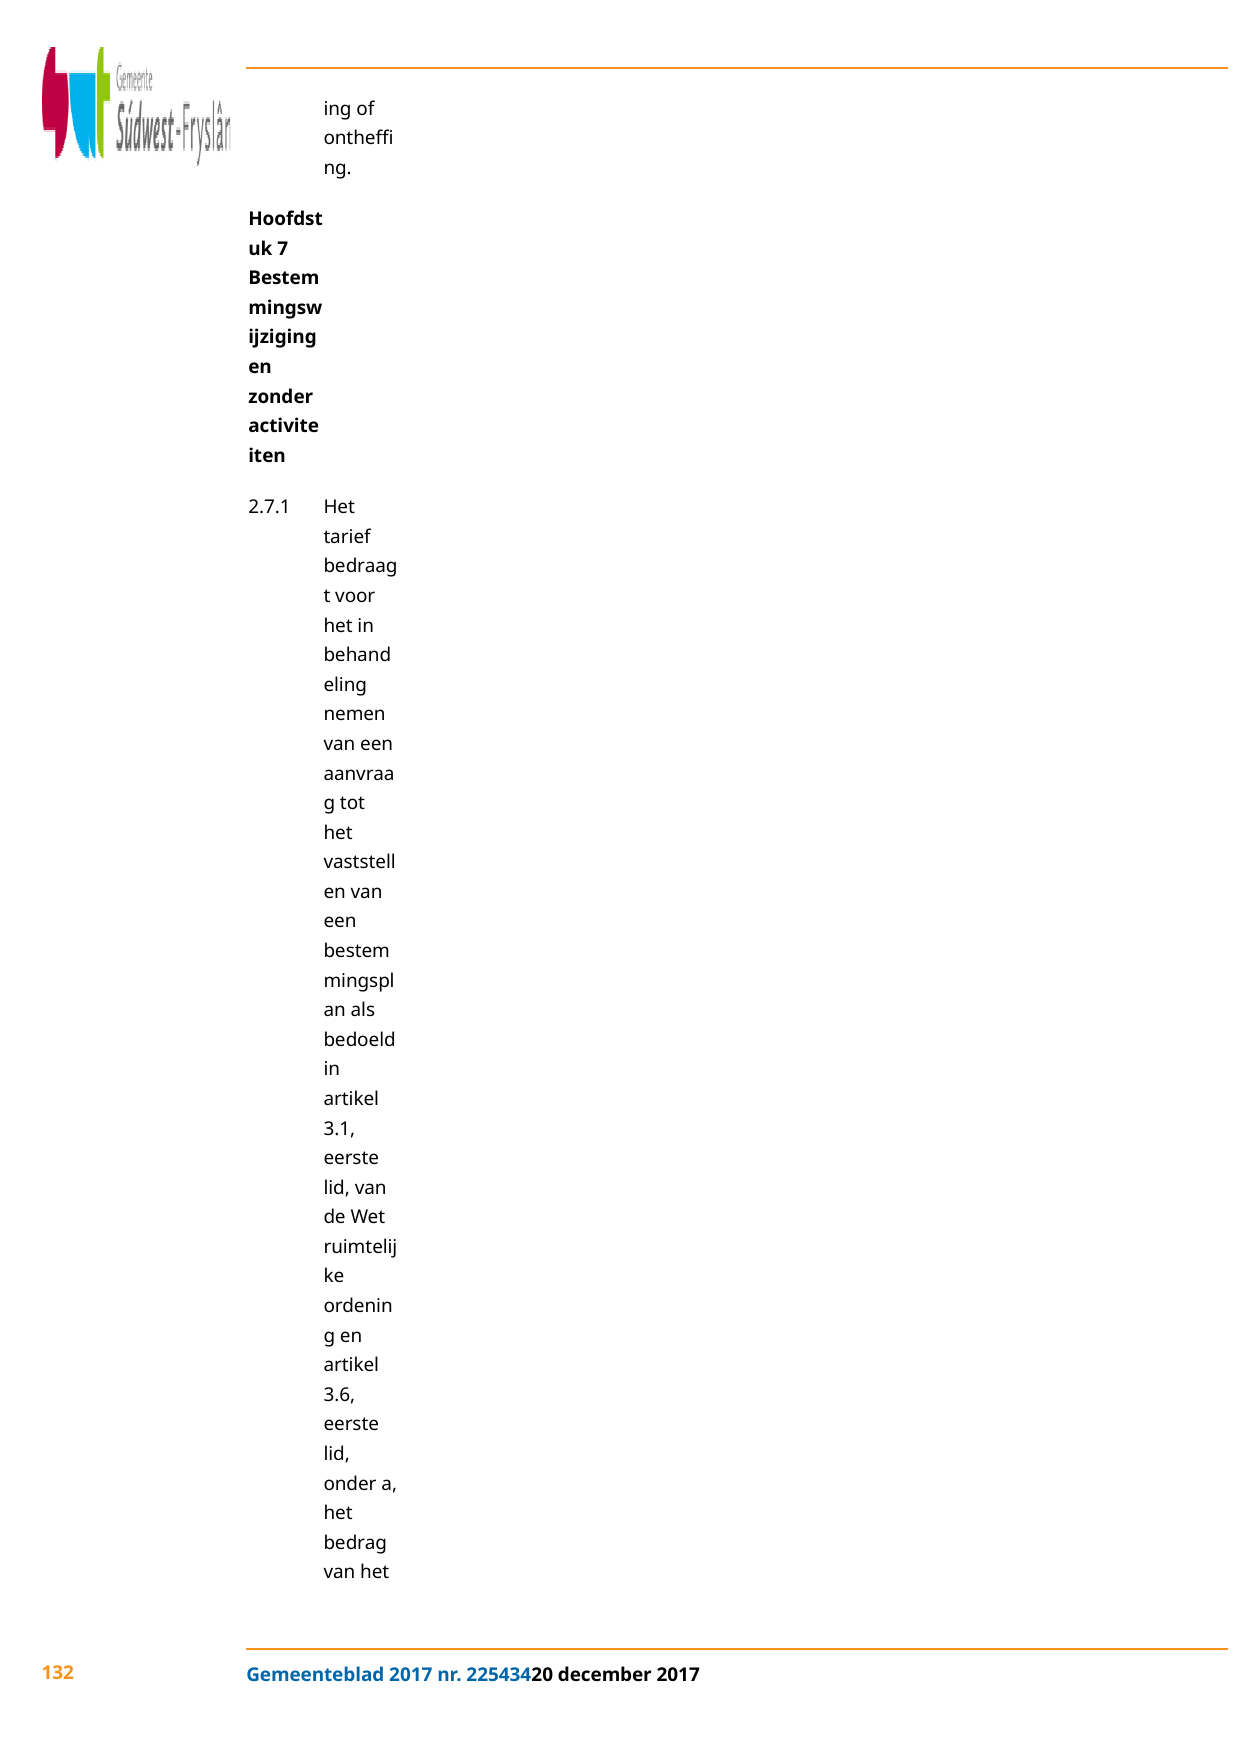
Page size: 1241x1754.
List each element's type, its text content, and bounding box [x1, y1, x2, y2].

table_cell [248, 180, 323, 205]
table_cell ing of ontheffing. [323, 95, 398, 180]
table_cell [248, 95, 323, 180]
table_cell Het tarief bedraagt voor het in behandeling nemen van een aanvraag tot het vaststellen van een bestemmingsplan als bedoeld in artikel 3.1, eerste lid, van de Wet ruimtelijke ordening en artikel 3.6, eerste lid, onder a, het bedrag van het [323, 494, 398, 1584]
table_cell 2.7.1 [248, 494, 323, 1584]
table_cell [474, 180, 549, 205]
table_cell [549, 180, 624, 205]
table_cell [399, 180, 474, 205]
table_cell [625, 180, 700, 205]
table_cell [248, 468, 323, 493]
table_cell [323, 180, 398, 205]
table_cell [399, 95, 474, 180]
table_cell [399, 494, 474, 1584]
table_cell [399, 468, 474, 493]
table_cell [323, 468, 398, 493]
picture [41, 47, 231, 172]
table_cell Hoofdstuk 7 Bestemmingswijzigingen zonder activiteiten [248, 205, 323, 468]
